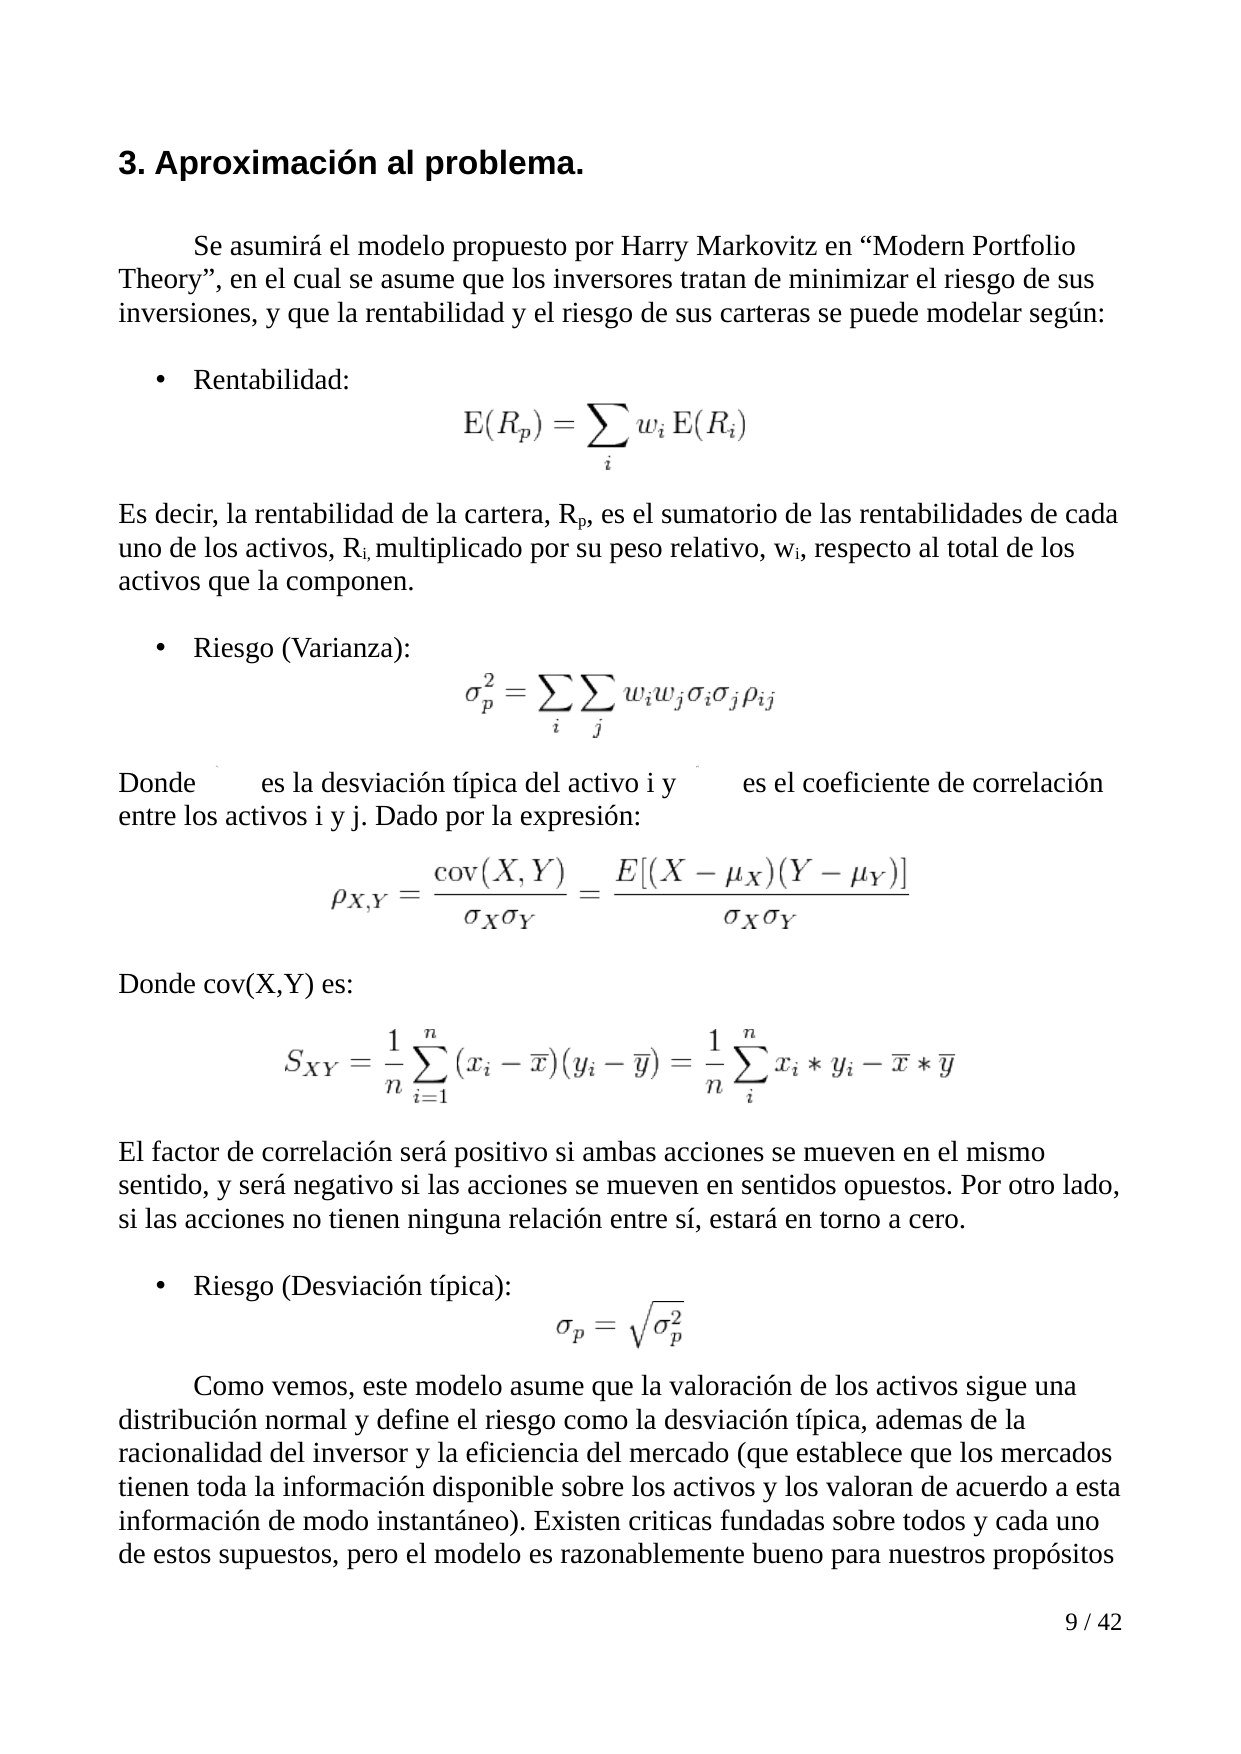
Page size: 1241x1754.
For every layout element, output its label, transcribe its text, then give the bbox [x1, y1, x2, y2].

text Se asumirá el modelo propuesto por Harry Markovitz en “Modern Portfolio Theory”, en el cual se asume que los inversores tratan de minimizar el riesgo de sus inversiones, y que la rentabilidad y el riesgo de sus carteras se puede modelar según: [118, 228, 1122, 328]
text Es decir, la rentabilidad de la cartera, Rp, es el sumatorio de las rentabilidades de cada uno de los activos, Ri, multiplicado por su peso relativo, wi, respecto al total de los activos que la componen. [118, 496, 1122, 597]
subtitle 3. Aproximación al problema. [118, 143, 1122, 182]
picture [331, 856, 910, 929]
text Donde es la desviación típica del activo i y es el coeficiente de correlación entre los activos i y j. Dado por la expresión: [118, 765, 1122, 832]
picture [463, 402, 745, 470]
list Riesgo (Desviación típica): [156, 1268, 1122, 1301]
text Como vemos, este modelo asume que la valoración de los activos sigue una distribución normal y define el riesgo como la desviación típica, ademas de la racionalidad del inversor y la eficiencia del mercado (que establece que los mercados tienen toda la información disponible sobre los activos y los valoran de acuerdo a esta información de modo instantáneo). Existen criticas fundadas sobre todos y cada uno de estos supuestos, pero el modelo es razonablemente bueno para nuestros propósitos [118, 1368, 1122, 1570]
picture [285, 1029, 956, 1105]
list Rentabilidad: [156, 362, 1122, 396]
text El factor de correlación será positivo si ambas acciones se mueven en el mismo sentido, y será negativo si las acciones se mueven en sentidos opuestos. Por otro lado, si las acciones no tienen ninguna relación entre sí, estará en torno a cero. [118, 1134, 1122, 1234]
list Riesgo (Varianza): [156, 630, 1122, 664]
text Donde cov(X,Y) es: [118, 966, 1122, 999]
picture [556, 1301, 685, 1350]
picture [465, 673, 775, 738]
